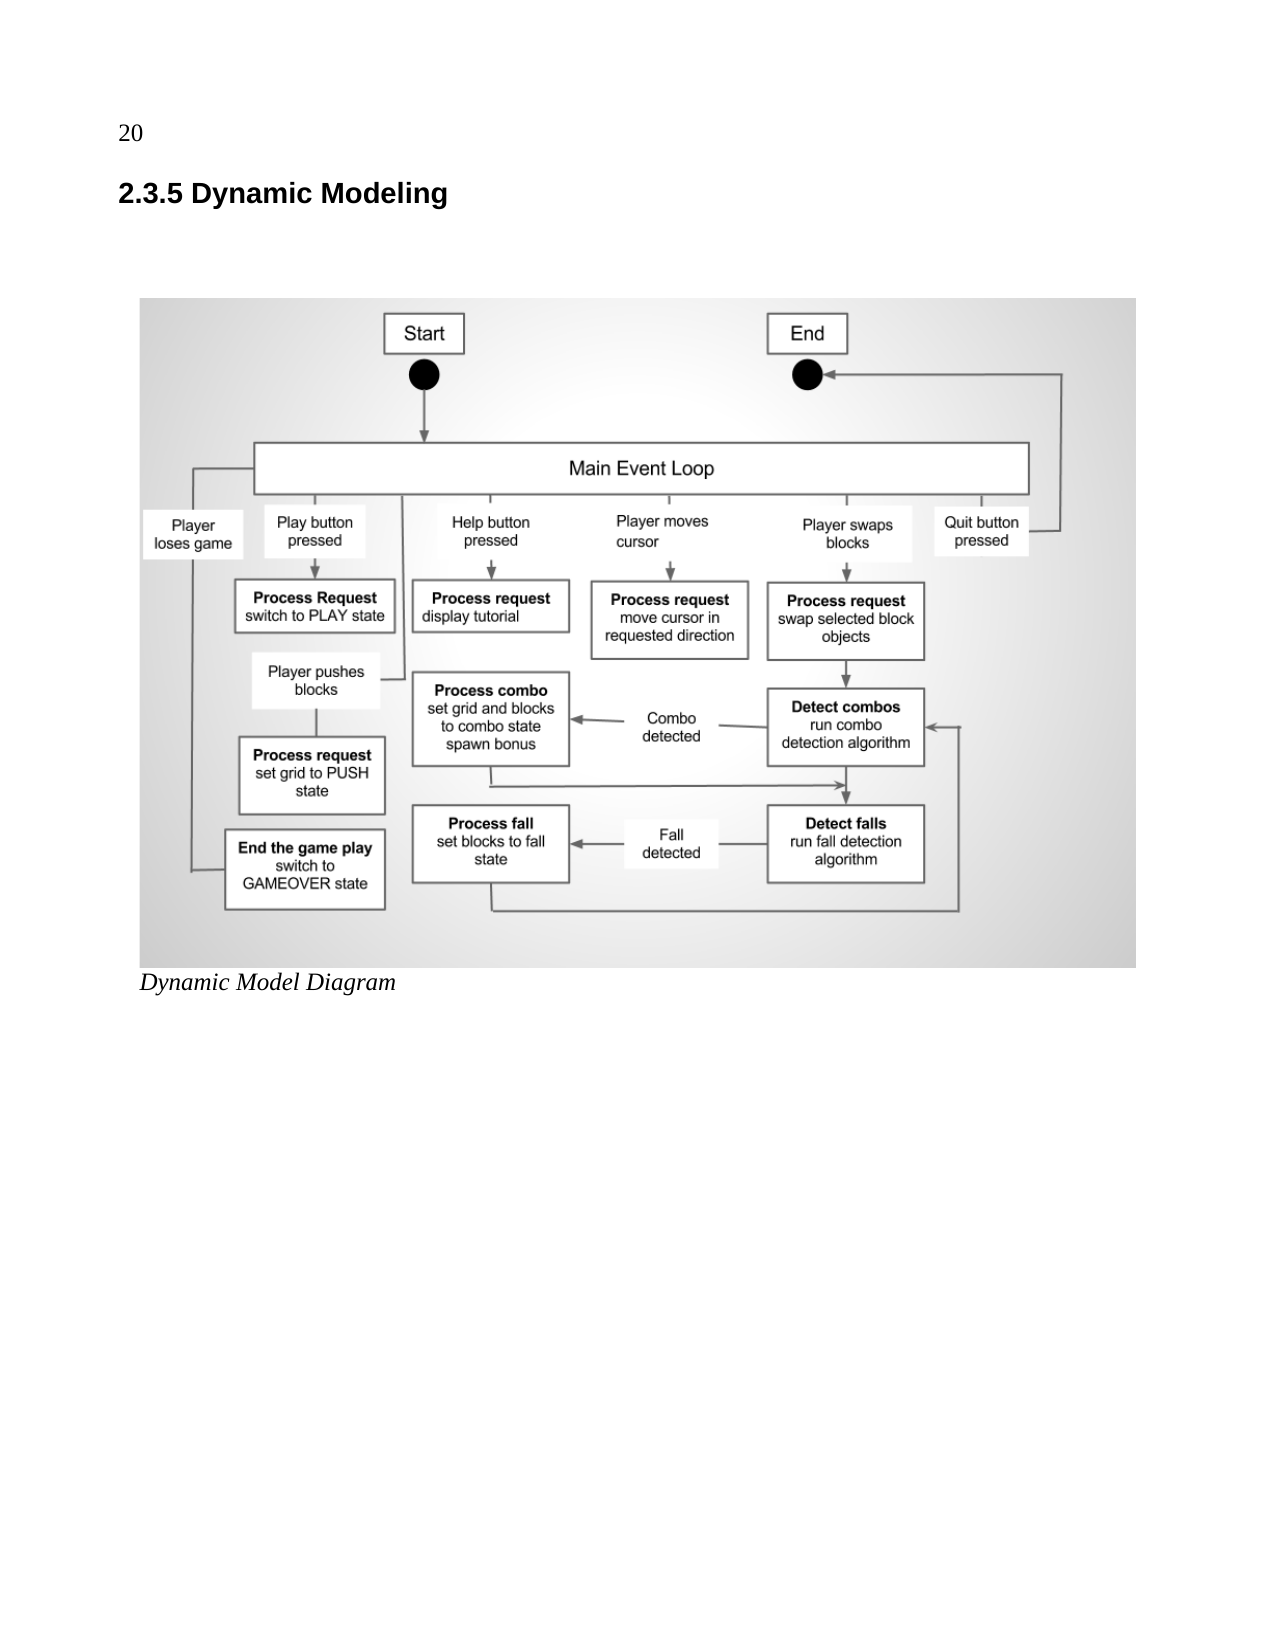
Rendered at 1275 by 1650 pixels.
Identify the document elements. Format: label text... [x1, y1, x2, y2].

text 2.3.5 Dynamic Modeling [118, 176, 1157, 210]
picture [139, 298, 1136, 968]
text [139, 286, 1136, 298]
text Dynamic Model Diagram [139, 968, 1136, 996]
